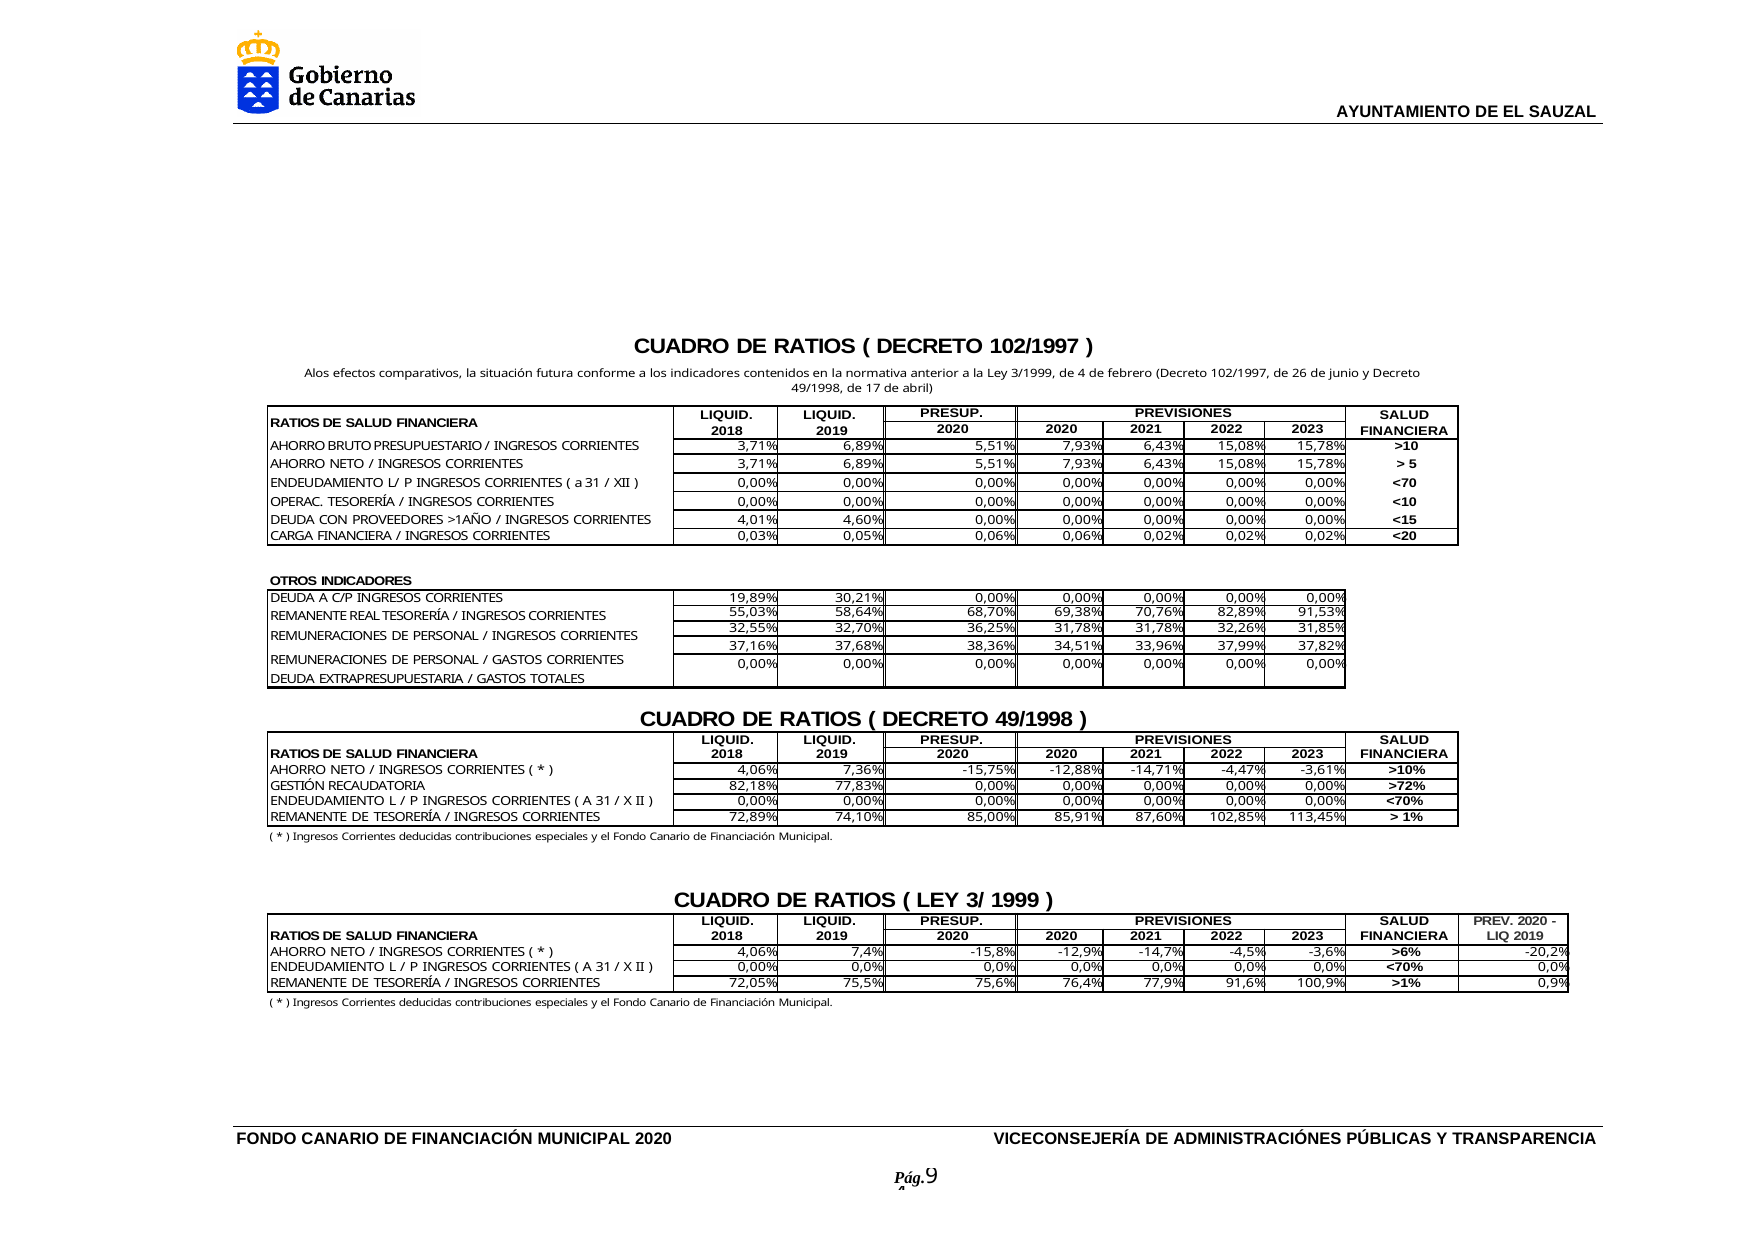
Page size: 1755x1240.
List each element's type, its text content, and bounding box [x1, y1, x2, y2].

table_cell 72,05% [674, 977, 777, 991]
table_cell REMANENTE DE TESORERÍA / INGRESOS CORRIENTES [268, 975, 673, 991]
table_cell 77,9% [1104, 977, 1183, 991]
table_cell 7,93% [1018, 455, 1102, 472]
table_header 0,00% [1104, 591, 1183, 605]
table_cell 0,00% [1185, 795, 1264, 809]
table_cell >1% [1346, 977, 1458, 991]
table_header LIQUID. [674, 915, 777, 928]
table_cell -4,47% [1185, 764, 1264, 778]
table_cell 2018 [674, 747, 777, 762]
table_cell 0,00% [1104, 474, 1183, 491]
table_cell > 1% [1346, 811, 1457, 825]
table_cell 0,00% [1265, 655, 1344, 686]
table_cell 0,00% [886, 655, 1015, 686]
table_cell ENDEUDAMIENTO L / P INGRESOS CORRIENTES ( A 31 / X II ) [268, 793, 673, 809]
table_cell 6,43% [1104, 440, 1183, 453]
table_cell RATIOS DE SALUD FINANCIERA [268, 747, 673, 762]
table_cell 0,00% [886, 795, 1015, 809]
table_cell 0,00% [674, 474, 777, 491]
table_cell 37,68% [778, 637, 883, 653]
table_cell 32,26% [1185, 622, 1264, 635]
table_cell 0,05% [778, 529, 883, 543]
table_cell 102,85% [1185, 811, 1264, 825]
table_cell 91,6% [1185, 977, 1264, 991]
table_cell 38,36% [886, 637, 1015, 653]
table_cell 2023 [1265, 748, 1345, 762]
table_cell 34,51% [1018, 637, 1102, 653]
table_cell 0,00% [778, 474, 883, 491]
table_cell 68,70% [886, 606, 1015, 620]
table_cell 0,02% [1185, 529, 1264, 543]
table_cell 82,18% [674, 780, 777, 793]
table_cell 0,00% [674, 961, 777, 975]
table_cell 4,60% [778, 511, 883, 528]
table_cell 82,89% [1185, 606, 1264, 620]
table_cell 0,9% [1459, 977, 1567, 991]
table_cell >10 [1346, 440, 1457, 453]
table_header PREVISIONES [1018, 915, 1345, 928]
table_cell REMANENTE DE TESORERÍA / INGRESOS CORRIENTES [268, 809, 673, 825]
table_cell 74,10% [778, 811, 883, 825]
table_cell 7,36% [778, 764, 883, 778]
table_cell >6% [1346, 946, 1458, 959]
table_cell 2023 [1265, 930, 1345, 944]
table_cell 75,5% [778, 977, 883, 991]
table_cell 2019 [778, 747, 883, 762]
table_cell 37,16% [674, 637, 777, 653]
text ( * ) Ingresos Corrientes deducidas contribuciones especiales y el Fondo Canario de Financiación Municipal. [269, 996, 1639, 1010]
table_cell 0,00% [1185, 780, 1264, 793]
table_header 0,00% [886, 591, 1015, 605]
table_cell -12,88% [1018, 764, 1102, 778]
table_cell 0,0% [886, 961, 1015, 975]
table_header 0,00% [1018, 591, 1102, 605]
table_header LIQUID. [778, 733, 883, 747]
table_cell 2020 [1018, 422, 1102, 438]
table_cell > 5 [1346, 453, 1457, 472]
table_cell >10% [1346, 764, 1457, 778]
table_cell 2021 [1104, 748, 1183, 762]
table_cell 33,96% [1104, 637, 1183, 653]
table_cell 0,00% [1104, 780, 1183, 793]
table_cell <10 [1346, 491, 1457, 509]
table_cell 2022 [1185, 748, 1264, 762]
table_cell 0,00% [1104, 492, 1183, 509]
table_cell 0,00% [1018, 474, 1102, 491]
table_cell 0,00% [1185, 511, 1264, 528]
table_cell <20 [1346, 529, 1457, 543]
table_cell 0,00% [778, 795, 883, 809]
table_cell 0,0% [1104, 961, 1183, 975]
table_cell 0,00% [1018, 511, 1102, 528]
table_cell >72% [1346, 780, 1457, 793]
table_cell 0,00% [886, 492, 1015, 509]
table_cell 6,89% [778, 440, 883, 453]
table_cell -4,5% [1185, 946, 1264, 959]
table_cell 2023 [1265, 422, 1345, 438]
table_cell 0,00% [1185, 655, 1264, 686]
table_cell 55,03% [674, 606, 777, 620]
table_cell -14,7% [1104, 946, 1183, 959]
table_cell 0,00% [674, 795, 777, 809]
table_header [268, 733, 673, 747]
table_header PREVISIONES [1018, 733, 1345, 747]
table_header RATIOS DE SALUD FINANCIERA [268, 407, 673, 438]
table_cell 2019 [778, 929, 883, 944]
table_cell 15,08% [1185, 440, 1264, 453]
table_cell AHORRO NETO / INGRESOS CORRIENTES ( * ) [268, 944, 673, 959]
table_cell AHORRO NETO / INGRESOS CORRIENTES [268, 453, 673, 472]
text CUADRO DE RATIOS ( LEY 3/ 1999 ) [394, 888, 1333, 912]
table_cell 2022 [1185, 930, 1264, 944]
table_cell 15,78% [1265, 455, 1345, 472]
table_cell 31,85% [1265, 622, 1344, 635]
table_header DEUDA A C/P INGRESOS CORRIENTES [268, 591, 673, 605]
table_cell 0,00% [1265, 795, 1345, 809]
text CUADRO DE RATIOS ( DECRETO 49/1998 ) [394, 707, 1333, 731]
table_cell 0,02% [1104, 529, 1183, 543]
table_cell AHORRO NETO / INGRESOS CORRIENTES ( * ) [268, 762, 673, 778]
table_cell 0,00% [778, 492, 883, 509]
table_header PRESUP. [886, 915, 1015, 928]
table_cell 0,00% [1104, 655, 1183, 686]
table_cell 32,70% [778, 622, 883, 635]
table_cell 0,00% [886, 511, 1015, 528]
table_cell 0,00% [1185, 492, 1264, 509]
table_cell 76,4% [1018, 977, 1102, 991]
table_cell 36,25% [886, 622, 1015, 635]
table_header 0,00% [1185, 591, 1264, 605]
table_cell 0,00% [778, 655, 883, 686]
text Alos efectos comparativos, la situación futura conforme a los indicadores contenidos en la normativa anterior a la Ley 3/1999, de 4 de febrero (Decreto 102/1997, de 26 de junio y Decreto 49/1998, de 17 de abril) [283, 365, 1441, 396]
table_cell 6,43% [1104, 455, 1183, 472]
table_header 30,21% [778, 591, 883, 605]
table_cell 0,00% [1018, 780, 1102, 793]
table_cell RATIOS DE SALUD FINANCIERA [268, 929, 673, 944]
table_cell 4,01% [674, 511, 777, 528]
table_cell 58,64% [778, 606, 883, 620]
table_cell 7,4% [778, 946, 883, 959]
table_cell AHORRO BRUTO PRESUPUESTARIO / INGRESOS CORRIENTES [268, 438, 673, 453]
table_cell 0,0% [778, 961, 883, 975]
table_cell 2020 [886, 930, 1015, 944]
table_cell 0,00% [674, 492, 777, 509]
table_cell ENDEUDAMIENTO L/ P INGRESOS CORRIENTES ( a 31 / XII ) [268, 472, 673, 491]
table_cell <70 [1346, 472, 1457, 491]
table_cell LIQ 2019 [1459, 929, 1567, 944]
table_cell -3,61% [1265, 764, 1345, 778]
table_header SALUD [1346, 733, 1457, 747]
table_header PRESUP. [886, 407, 1015, 421]
table_cell 2021 [1104, 422, 1183, 438]
table_cell GESTIÓN RECAUDATORIA [268, 778, 673, 793]
table_cell 2020 [886, 748, 1015, 762]
table_cell 2020 [1018, 748, 1102, 762]
table_cell 15,08% [1185, 455, 1264, 472]
table_cell 0,0% [1018, 961, 1102, 975]
text OTROS INDICADORES [269, 573, 1639, 588]
table_header SALUD [1346, 915, 1458, 928]
table_cell 2020 [1018, 930, 1102, 944]
table_cell 0,00% [1018, 795, 1102, 809]
table_cell 0,00% [1018, 492, 1102, 509]
table_cell 37,82% [1265, 637, 1344, 653]
table_cell FINANCIERA [1346, 747, 1457, 762]
table_cell 6,89% [778, 455, 883, 472]
table_cell 0,0% [1459, 961, 1567, 975]
table_cell 0,03% [674, 529, 777, 543]
table_cell ENDEUDAMIENTO L / P INGRESOS CORRIENTES ( A 31 / X II ) [268, 960, 673, 975]
table_header SALUD FINANCIERA [1346, 407, 1457, 438]
table_cell 0,00% [1265, 474, 1345, 491]
table_cell 91,53% [1265, 606, 1344, 620]
table_cell 69,38% [1018, 606, 1102, 620]
table_cell 113,45% [1265, 811, 1345, 825]
table_cell <70% [1346, 795, 1457, 809]
table_cell 72,89% [674, 811, 777, 825]
table_cell 7,93% [1018, 440, 1102, 453]
table_cell 2018 [674, 929, 777, 944]
table_cell CARGA FINANCIERA / INGRESOS CORRIENTES [268, 528, 673, 543]
table_cell 0,06% [1018, 529, 1102, 543]
table_cell 31,78% [1104, 622, 1183, 635]
table_cell 2022 [1185, 422, 1264, 438]
table_cell 0,00% [1265, 492, 1345, 509]
table_cell 5,51% [886, 440, 1015, 453]
table_cell 0,00% [1185, 474, 1264, 491]
table_cell 0,00% [886, 474, 1015, 491]
text ( * ) Ingresos Corrientes deducidas contribuciones especiales y el Fondo Canario de Financiación Municipal. [269, 829, 1639, 843]
table_cell 15,78% [1265, 440, 1345, 453]
table_cell 100,9% [1265, 977, 1345, 991]
table_cell -3,6% [1265, 946, 1345, 959]
table_header [268, 915, 673, 928]
table_cell 85,91% [1018, 811, 1102, 825]
table_cell 0,00% [1104, 795, 1183, 809]
table_cell 0,00% [886, 780, 1015, 793]
table_header 19,89% [674, 591, 777, 605]
table_header LIQUID. 2019 [778, 407, 883, 438]
table_cell REMANENTE REAL TESORERÍA / INGRESOS CORRIENTES REMUNERACIONES DE PERSONAL / INGRESOS CORRIENTES REMUNERACIONES DE PERSONAL / GASTOS CORRIENTES DEUDA EXTRAPRESUPUESTARIA / GASTOS TOTALES [268, 605, 673, 686]
table_cell 0,0% [1185, 961, 1264, 975]
table_cell -14,71% [1104, 764, 1183, 778]
table_cell 0,0% [1265, 961, 1345, 975]
table_cell 0,06% [886, 529, 1015, 543]
table_cell 70,76% [1104, 606, 1183, 620]
table_cell 0,02% [1265, 529, 1345, 543]
table_cell 0,00% [1104, 511, 1183, 528]
table_cell 75,6% [886, 977, 1015, 991]
table_cell FINANCIERA [1346, 929, 1458, 944]
table_cell 2020 [886, 422, 1015, 438]
table_cell <70% [1346, 961, 1458, 975]
table_cell 31,78% [1018, 622, 1102, 635]
table_cell 3,71% [674, 440, 777, 453]
table_cell 3,71% [674, 455, 777, 472]
table_cell -15,8% [886, 946, 1015, 959]
table_cell 77,83% [778, 780, 883, 793]
table_header LIQUID. [778, 915, 883, 928]
table_header LIQUID. [674, 733, 777, 747]
text CUADRO DE RATIOS ( DECRETO 102/1997 ) [395, 334, 1333, 358]
table_header LIQUID. 2018 [674, 407, 777, 438]
table_cell 32,55% [674, 622, 777, 635]
table_header PREV. 2020 - [1459, 915, 1567, 928]
table_cell OPERAC. TESORERÍA / INGRESOS CORRIENTES [268, 491, 673, 509]
table_cell 85,00% [886, 811, 1015, 825]
table_header PRESUP. [886, 733, 1015, 747]
table_cell 0,00% [1265, 780, 1345, 793]
table_header 0,00% [1265, 591, 1344, 605]
table_cell -12,9% [1018, 946, 1102, 959]
table_cell 2021 [1104, 930, 1183, 944]
table_cell 37,99% [1185, 637, 1264, 653]
table_cell 4,06% [674, 764, 777, 778]
table_cell 87,60% [1104, 811, 1183, 825]
table_cell 5,51% [886, 455, 1015, 472]
table_cell DEUDA CON PROVEEDORES >1AÑO / INGRESOS CORRIENTES [268, 509, 673, 528]
table_cell 0,00% [1018, 655, 1102, 686]
table_cell -20,2% [1459, 946, 1567, 959]
table_cell 0,00% [674, 655, 777, 686]
table_cell <15 [1346, 509, 1457, 528]
table_header PREVISIONES [1018, 407, 1345, 421]
table_cell -15,75% [886, 764, 1015, 778]
table_cell 4,06% [674, 946, 777, 959]
table_cell 0,00% [1265, 511, 1345, 528]
